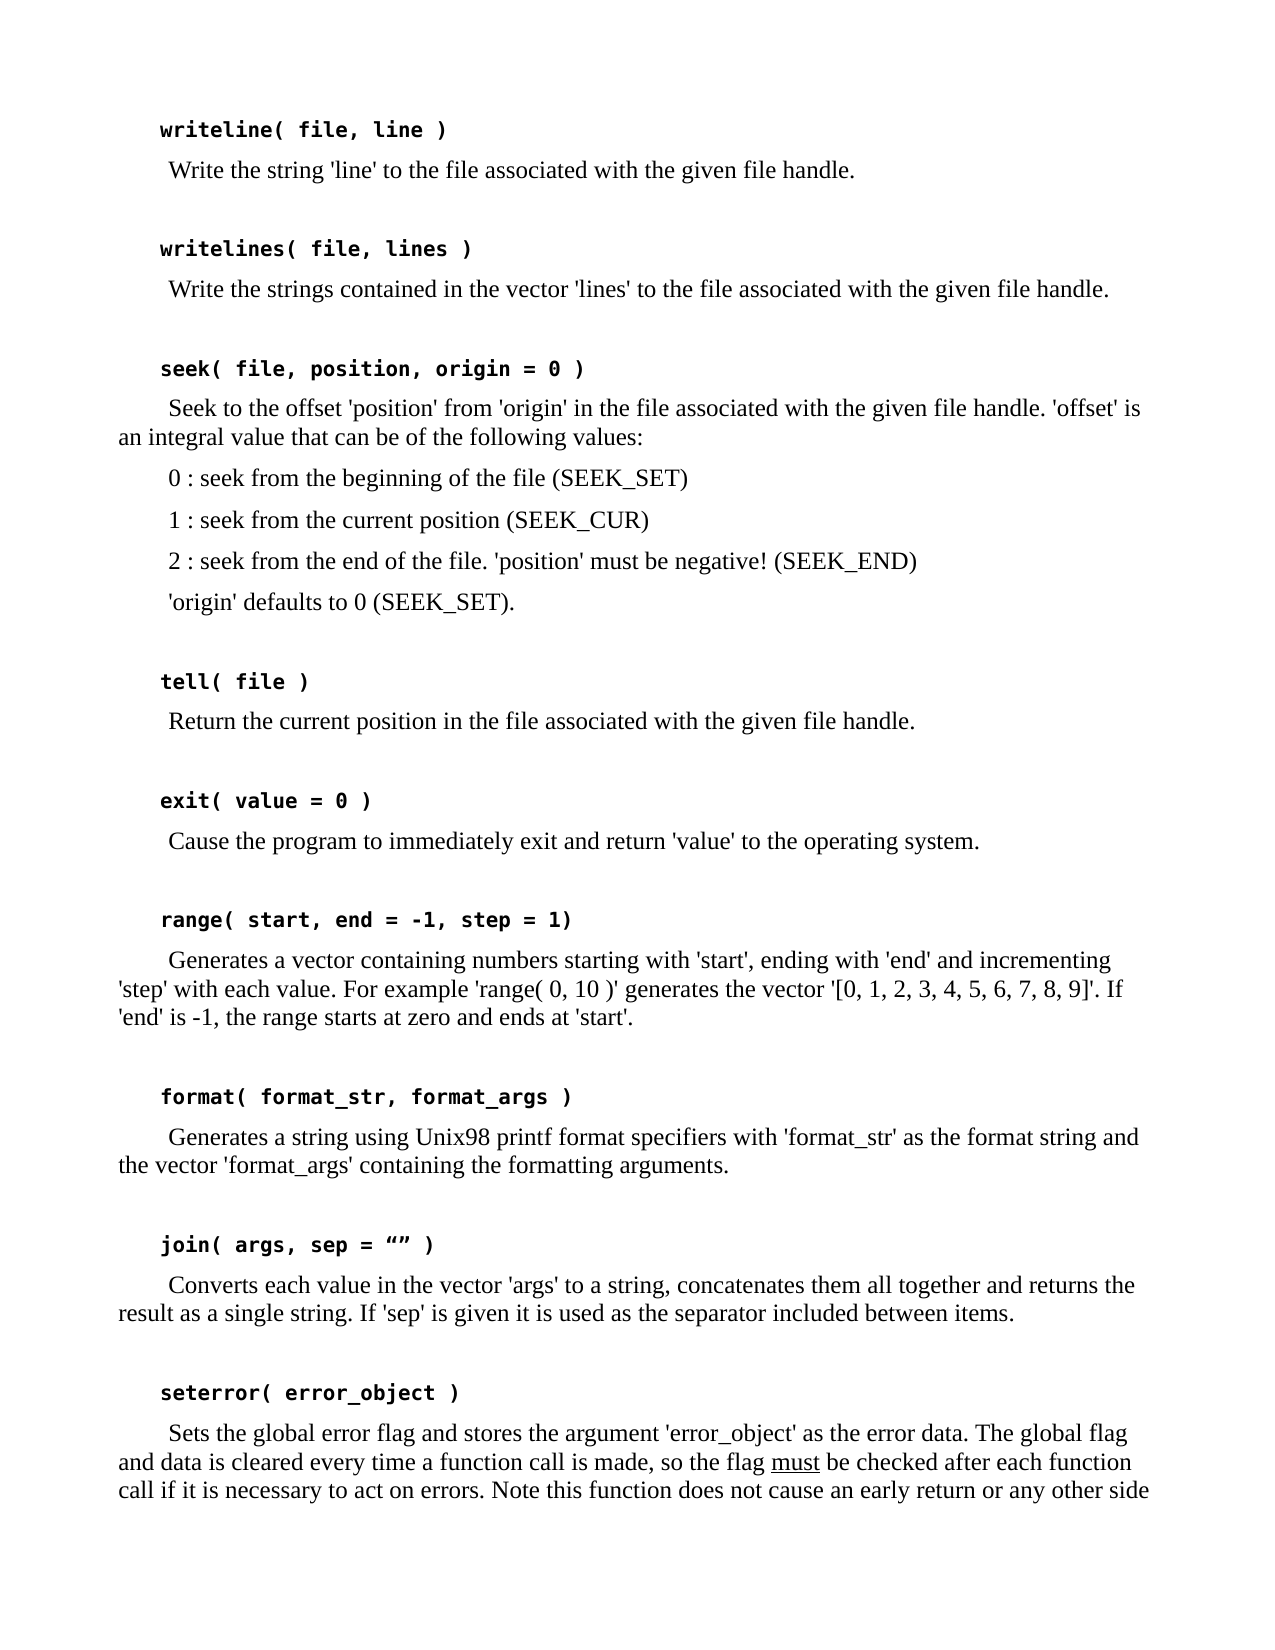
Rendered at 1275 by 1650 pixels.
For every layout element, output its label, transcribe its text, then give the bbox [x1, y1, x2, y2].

text join( args, sep = “” ) [118, 1233, 1157, 1257]
text Generates a vector containing numbers starting with 'start', ending with 'end' and incrementing 'step' with each value. For example 'range( 0, 10 )' generates the vector '[0, 1, 2, 3, 4, 5, 6, 7, 8, 9]'. If 'end' is -1, the range starts at zero and ends at 'start'. [118, 945, 1157, 1031]
text Converts each value in the vector 'args' to a string, concatenates them all together and returns the result as a single string. If 'sep' is given it is used as the separator included between items. [118, 1270, 1157, 1327]
text writeline( file, line ) [118, 118, 1157, 142]
text Return the current position in the file associated with the given file handle. [118, 706, 1157, 735]
text format( format_str, format_args ) [118, 1085, 1157, 1109]
text Generates a string using Unix98 printf format specifiers with 'format_str' as the format string and the vector 'format_args' containing the formatting arguments. [118, 1122, 1157, 1179]
text writelines( file, lines ) [118, 237, 1157, 262]
text tell( file ) [118, 670, 1157, 694]
text Cause the program to immediately exit and return 'value' to the operating system. [118, 826, 1157, 854]
text 2 : seek from the end of the file. 'position' must be negative! (SEEK_END) [118, 546, 1157, 575]
text Sets the global error flag and stores the argument 'error_object' as the error data. The global flag and data is cleared every time a function call is made, so the flag must be checked after each function call if it is necessary to act on errors. Note this function does not cause an early return or any other side [118, 1418, 1157, 1504]
text 0 : seek from the beginning of the file (SEEK_SET) [118, 463, 1157, 492]
text Write the strings contained in the vector 'lines' to the file associated with the given file handle. [118, 274, 1157, 303]
text seterror( error_object ) [118, 1381, 1157, 1405]
text Write the string 'line' to the file associated with the given file handle. [118, 155, 1157, 184]
text exit( value = 0 ) [118, 789, 1157, 813]
text 'origin' defaults to 0 (SEEK_SET). [118, 587, 1157, 616]
text Seek to the offset 'position' from 'origin' in the file associated with the given file handle. 'offset' is an integral value that can be of the following values: [118, 393, 1157, 451]
text range( start, end = -1, step = 1) [118, 908, 1157, 932]
text seek( file, position, origin = 0 ) [118, 357, 1157, 381]
text 1 : seek from the current position (SEEK_CUR) [118, 505, 1157, 533]
